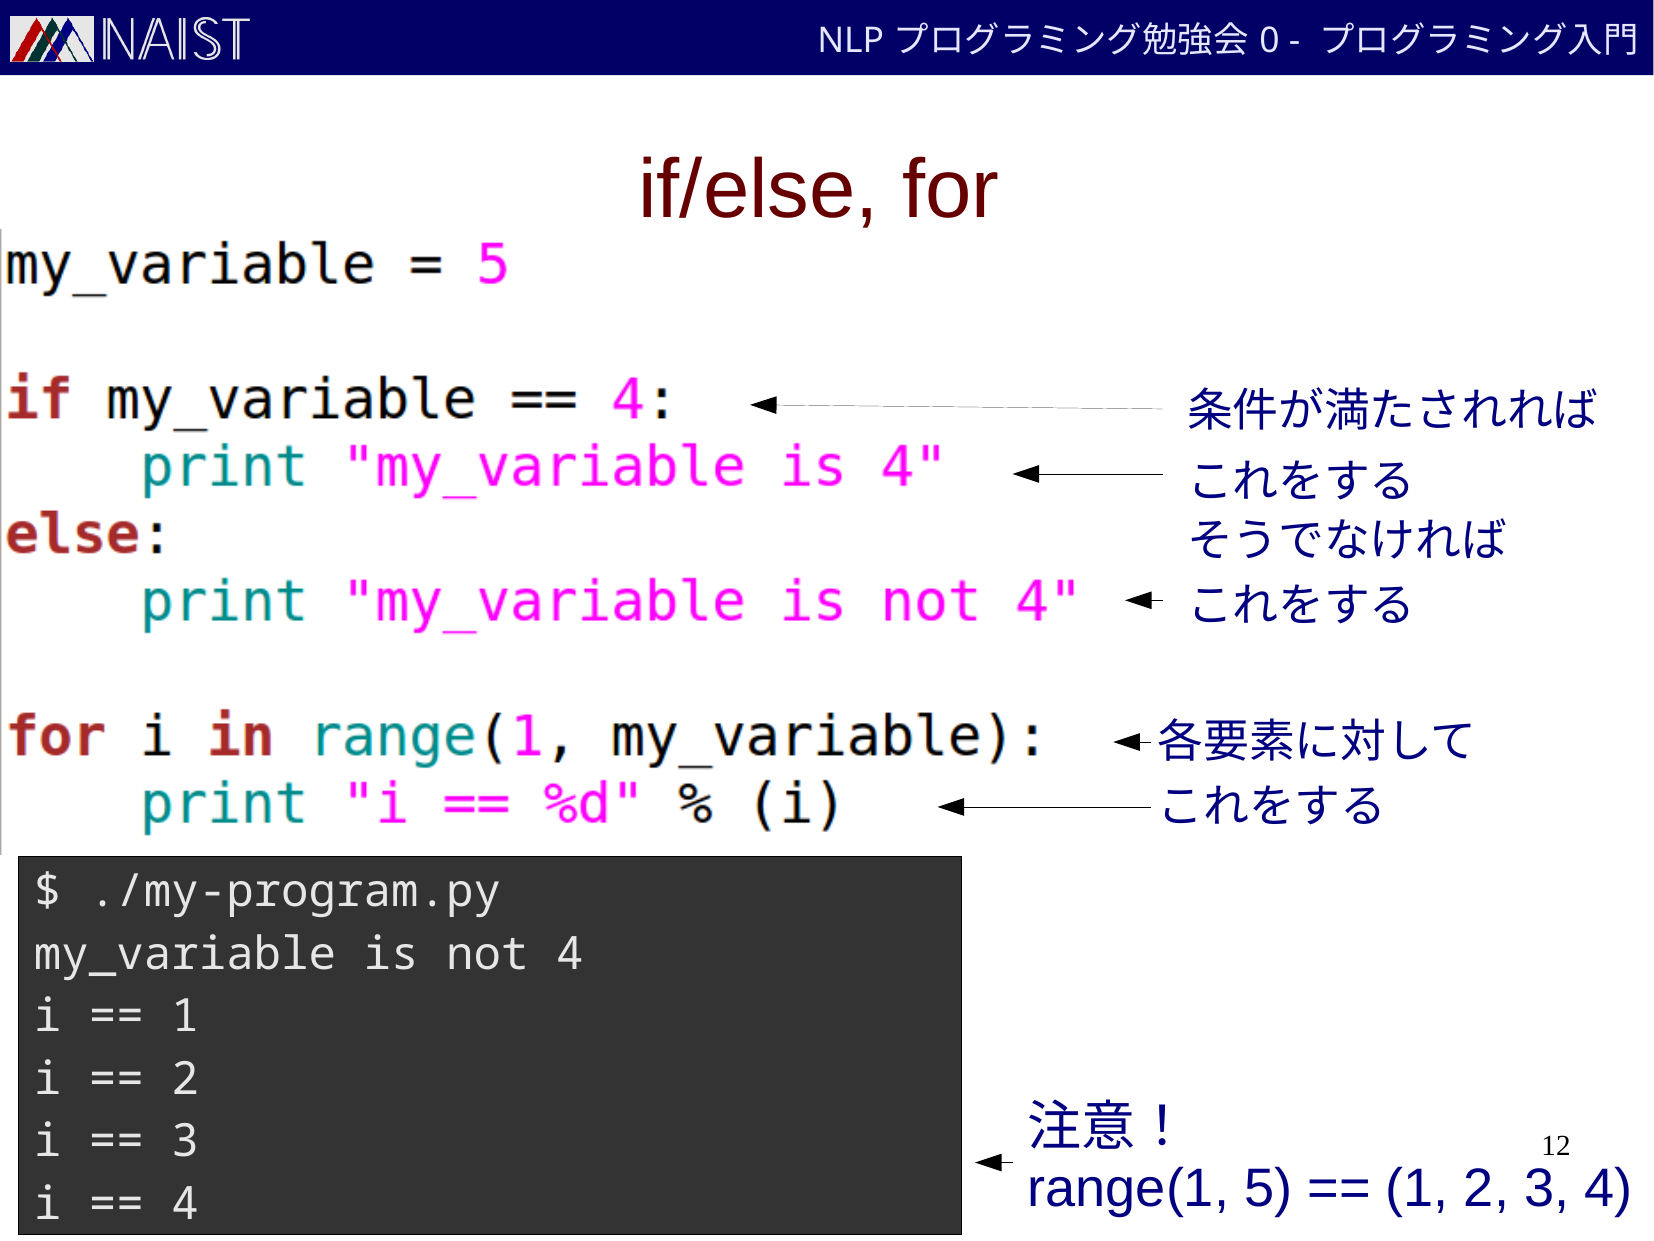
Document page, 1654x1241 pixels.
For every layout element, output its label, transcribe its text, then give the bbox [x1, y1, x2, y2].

picture [0, 229, 1088, 855]
text_box そうでなければ [1172, 506, 1523, 575]
text_box 条件が満たされれば [1172, 376, 1614, 445]
text_box これをする [1142, 772, 1402, 841]
title if/else, for [75, 92, 1564, 285]
text_box これをする [1172, 571, 1431, 640]
text_box $ ./my-program.py my_variable is not 4 i == 1 i == 2 i == 3 i == 4 [18, 856, 962, 1235]
picture [102, 17, 251, 60]
text_box 各要素に対して [1142, 707, 1493, 776]
picture [10, 16, 94, 62]
text_box 注意！ range(1, 5) == (1, 2, 3, 4) [1012, 1087, 1649, 1226]
text_box これをする [1172, 447, 1431, 506]
